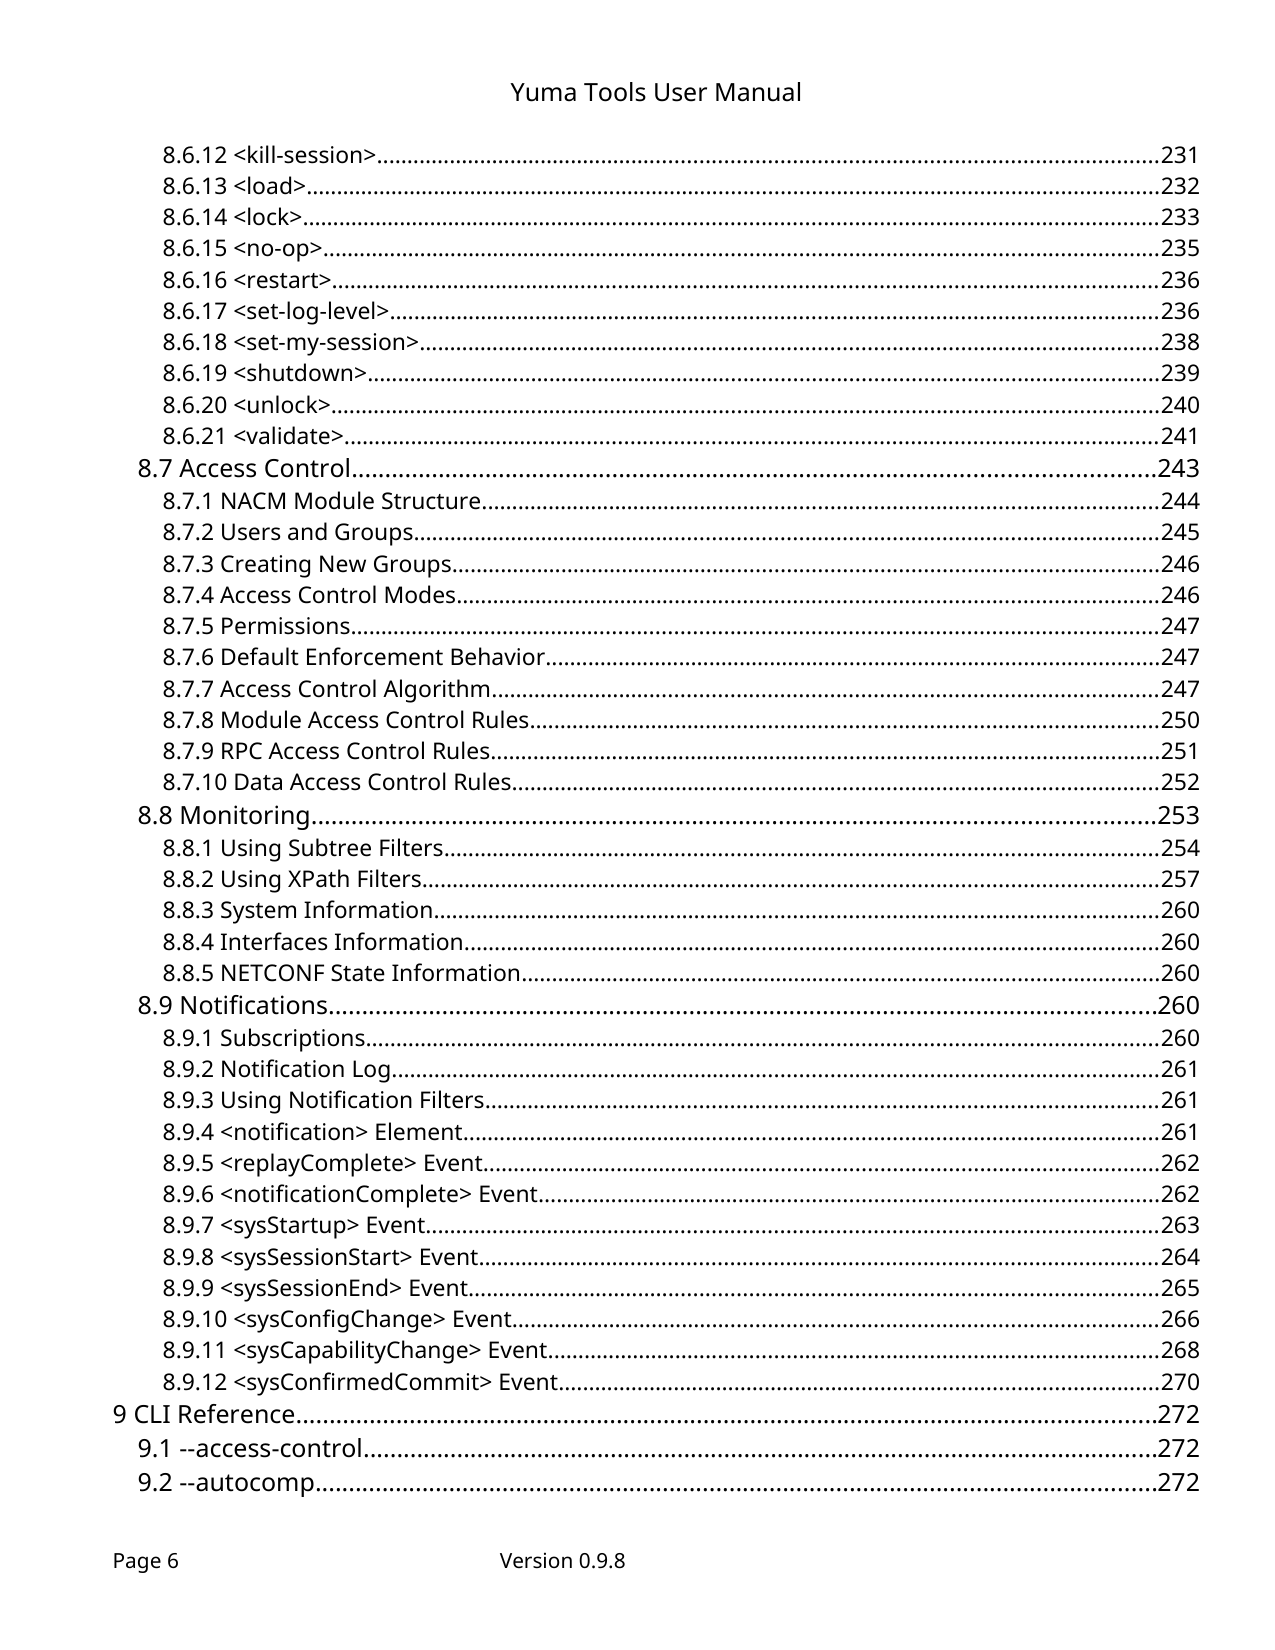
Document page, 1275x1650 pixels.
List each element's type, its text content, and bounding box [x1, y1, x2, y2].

text 8.9.2 Notification Log 261 [162, 1053, 1200, 1084]
text 8.7.2 Users and Groups 245 [162, 516, 1200, 548]
text 8.6.18 <set-my-session> 238 [162, 326, 1200, 357]
text 8.7.7 Access Control Algorithm 247 [162, 673, 1200, 704]
text 8.7.6 Default Enforcement Behavior 247 [162, 641, 1200, 673]
text 8.7.4 Access Control Modes 246 [162, 579, 1200, 610]
text 8.9.12 <sysConfirmedCommit> Event 270 [162, 1366, 1200, 1397]
text 8.8.1 Using Subtree Filters 254 [162, 832, 1200, 863]
text 8.6.15 <no-op> 235 [162, 232, 1200, 263]
text 8.9.6 <notificationComplete> Event 262 [162, 1178, 1200, 1209]
text 8.6.13 <load> 232 [162, 170, 1200, 201]
text 8.9.9 <sysSessionEnd> Event 265 [162, 1272, 1200, 1303]
text 8.9.11 <sysCapabilityChange> Event 268 [162, 1334, 1200, 1366]
text 8.9.4 <notification> Element 261 [162, 1116, 1200, 1147]
text 8.6.17 <set-log-level> 236 [162, 295, 1200, 326]
text 8.9.10 <sysConfigChange> Event 266 [162, 1303, 1200, 1334]
text 8.8.4 Interfaces Information 260 [162, 925, 1200, 957]
text 8.6.14 <lock> 233 [162, 201, 1200, 232]
text 8.7.3 Creating New Groups 246 [162, 548, 1200, 579]
text 8.7.10 Data Access Control Rules 252 [162, 766, 1200, 798]
text 8.9.7 <sysStartup> Event 263 [162, 1209, 1200, 1241]
text 8.9.8 <sysSessionStart> Event 264 [162, 1241, 1200, 1272]
text 8.9.5 <replayComplete> Event 262 [162, 1147, 1200, 1178]
text 8.6.19 <shutdown> 239 [162, 357, 1200, 388]
text 8.6.21 <validate> 241 [162, 420, 1200, 451]
text 8.8.2 Using XPath Filters 257 [162, 863, 1200, 894]
text 8.7.1 NACM Module Structure 244 [162, 485, 1200, 516]
text 8.7.5 Permissions 247 [162, 610, 1200, 641]
text 9 CLI Reference 272 [112, 1397, 1200, 1431]
text 8.7 Access Control 243 [137, 451, 1200, 485]
text 8.7.9 RPC Access Control Rules 251 [162, 735, 1200, 766]
text 8.9 Notifications 260 [137, 988, 1200, 1022]
text 8.9.1 Subscriptions 260 [162, 1022, 1200, 1053]
text 8.6.16 <restart> 236 [162, 263, 1200, 295]
text 8.6.20 <unlock> 240 [162, 388, 1200, 420]
text 8.7.8 Module Access Control Rules 250 [162, 704, 1200, 735]
text 8.8.5 NETCONF State Information 260 [162, 957, 1200, 988]
text 9.1 --access-control 272 [137, 1431, 1200, 1465]
text 8.9.3 Using Notification Filters 261 [162, 1084, 1200, 1116]
text 8.8.3 System Information 260 [162, 894, 1200, 925]
text 9.2 --autocomp 272 [137, 1465, 1200, 1499]
text 8.8 Monitoring 253 [137, 798, 1200, 832]
text 8.6.12 <kill-session> 231 [162, 138, 1200, 170]
